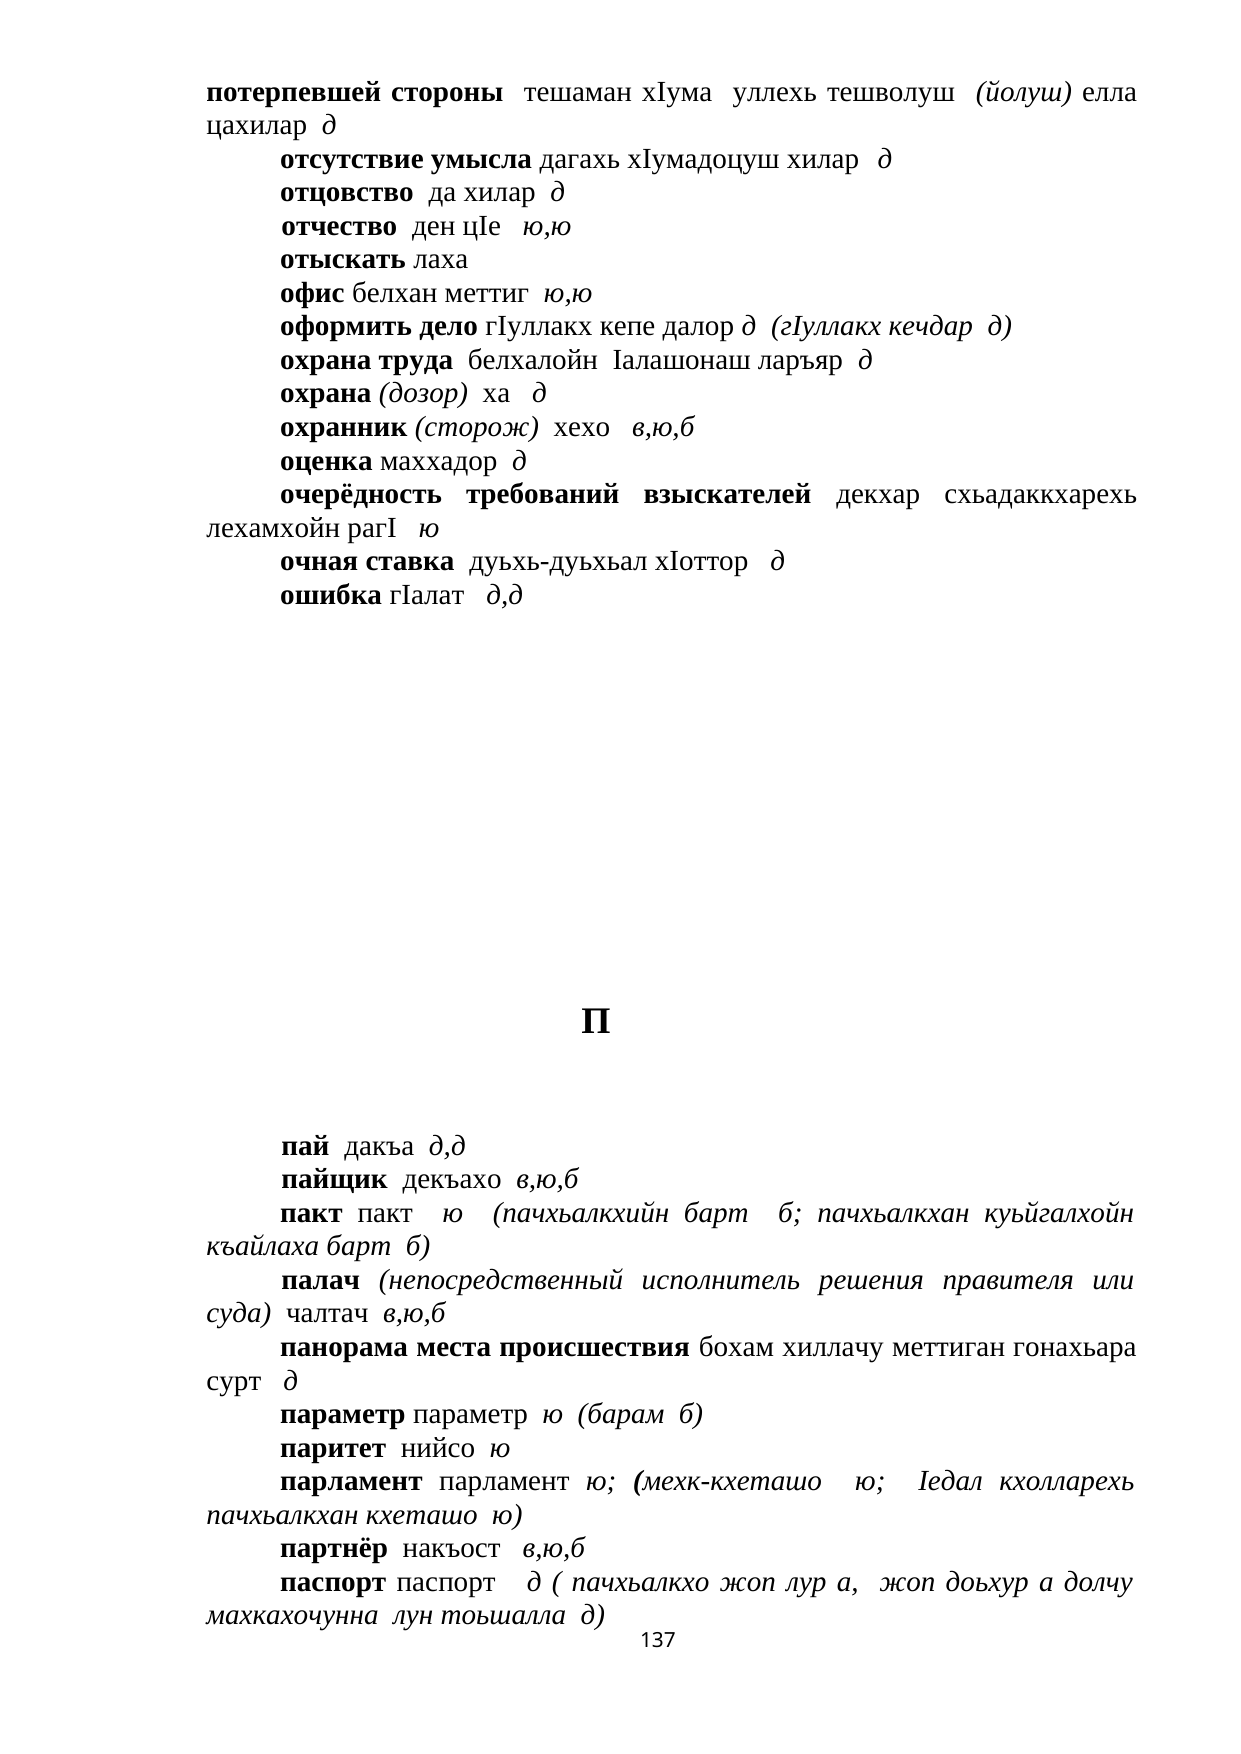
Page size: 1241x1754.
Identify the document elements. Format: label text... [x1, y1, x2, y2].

text панорама места происшествия бохам хиллачу меттиган гонахьара сурт д [206, 1329, 1137, 1396]
text отыскать лаха [206, 241, 1137, 275]
text охрана (дозор) ха д [206, 376, 1137, 409]
text охрана труда белхалойн Ӏалашонаш ларъяр д [206, 342, 1137, 376]
text ошибка гӀалат д,д [206, 577, 1137, 610]
text парламент парламент ю; (мехк-кхеташо ю; Ӏедал кхолларехь пачхьалкхан кхеташо ю) [206, 1463, 1137, 1530]
text палач (непосредственный исполнитель решения правителя или суда) чалтач в,ю,б [206, 1262, 1137, 1329]
text паритет нийсо ю [206, 1430, 1137, 1463]
text пайщик декъахо в,ю,б [206, 1161, 1137, 1195]
text П [506, 998, 1137, 1042]
text отцовство да хилар д [206, 174, 1137, 208]
text пай дакъа д,д [206, 1128, 1137, 1161]
text очная ставка дуьхь-дуьхьал хӀоттор д [206, 543, 1137, 577]
text паспорт паспорт д ( пачхьалкхо жоп лур а, жоп доьхур а долчу махкахочунна лун тоьшалла д) [206, 1564, 1137, 1631]
text потерпевшей стороны тешаман хӀума уллехь тешволуш (йолуш) елла цахилар д [206, 74, 1137, 141]
text охранник (сторож) хехо в,ю,б [206, 409, 1137, 443]
text параметр параметр ю (барам б) [206, 1396, 1137, 1430]
text пакт пакт ю (пачхьалкхийн барт б; пачхьалкхан куьйгалхойн къайлаха барт б) [206, 1195, 1137, 1262]
text очерёдность требований взыскателей декхар схьадаккхарехь лехамхойн рагӀ ю [206, 476, 1137, 543]
text оценка маххадор д [206, 443, 1137, 476]
text оформить дело гӀуллакх кепе далор д (гӀуллакх кечдар д) [206, 308, 1137, 342]
text офис белхан меттиг ю,ю [206, 275, 1137, 308]
text партнёр накъост в,ю,б [206, 1530, 1137, 1564]
text отчество ден цӀе ю,ю [206, 208, 1137, 241]
text отсутствие умысла дагахь хӀумадоцуш хилар д [206, 141, 1137, 174]
